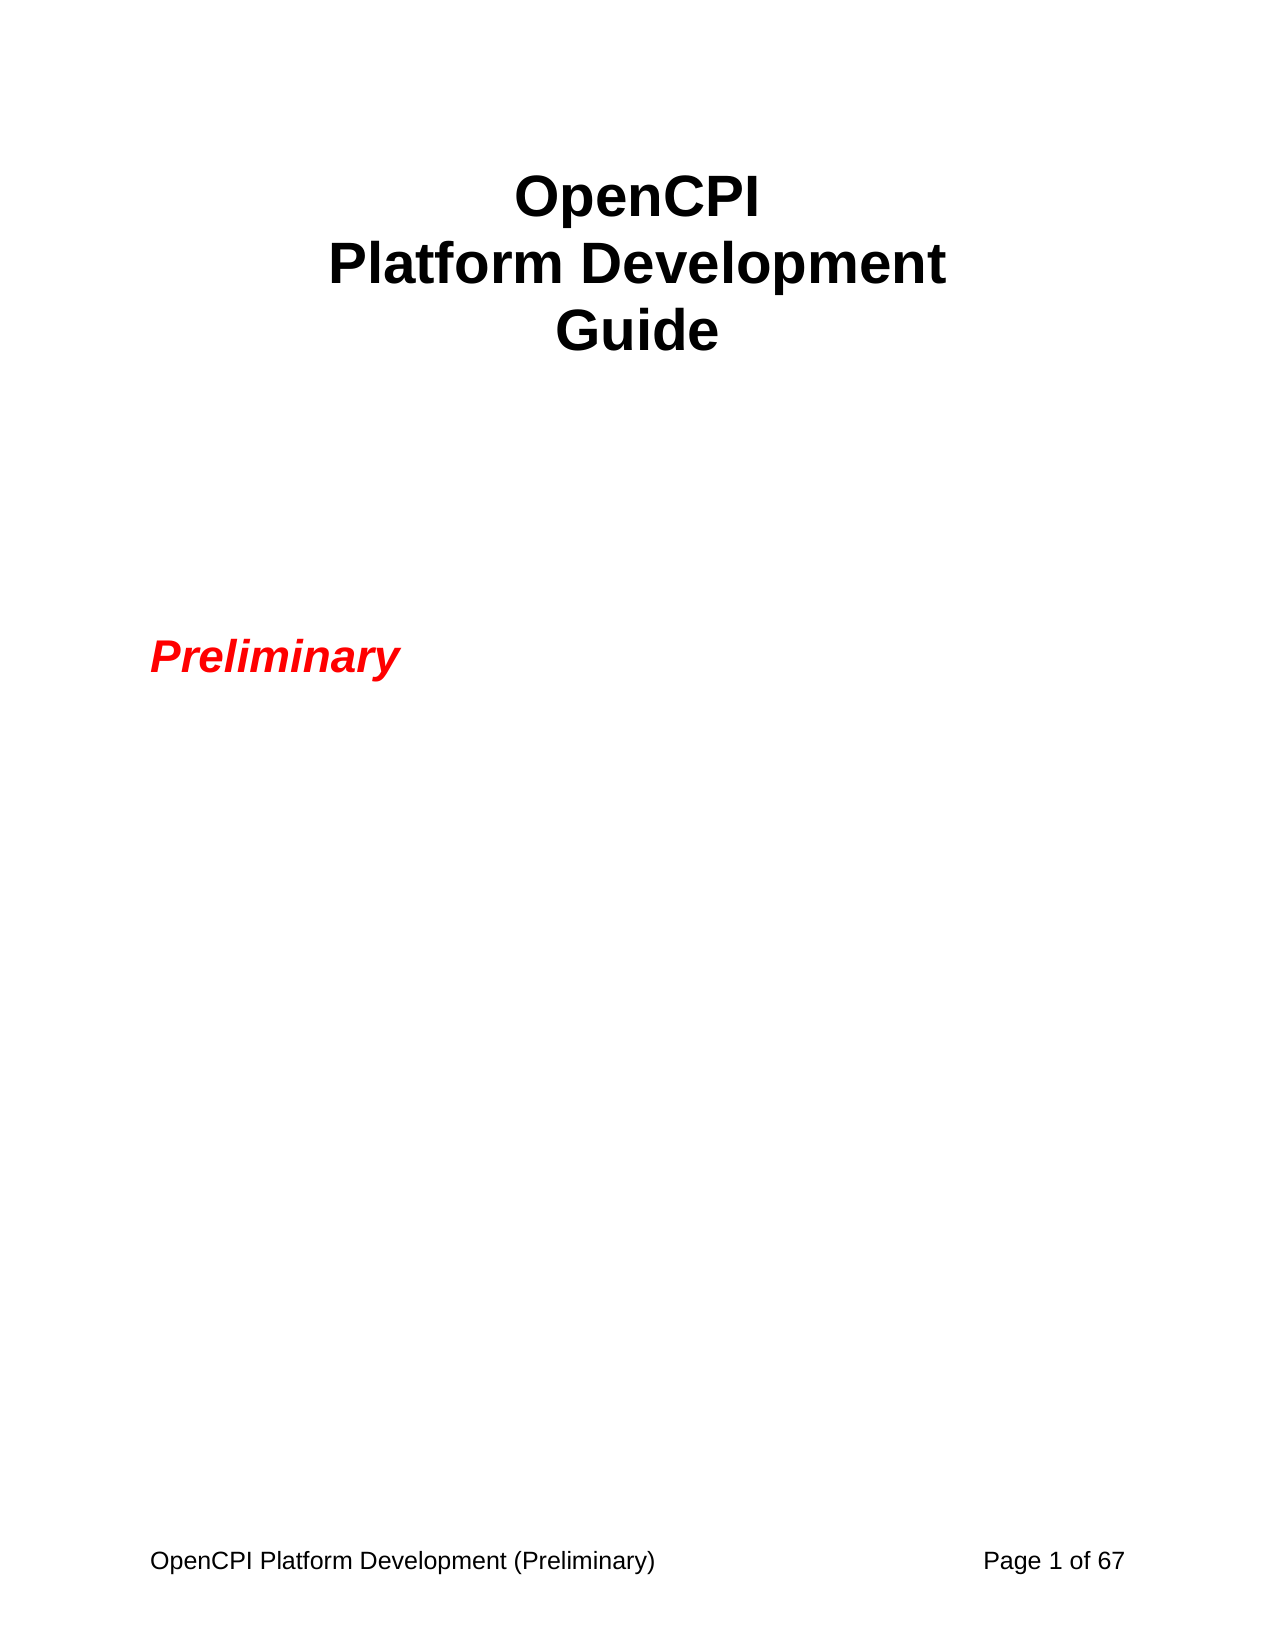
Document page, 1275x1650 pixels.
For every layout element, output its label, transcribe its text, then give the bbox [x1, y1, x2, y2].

text Preliminary [150, 629, 1125, 682]
text OpenCPI Platform Development Guide [150, 162, 1125, 363]
